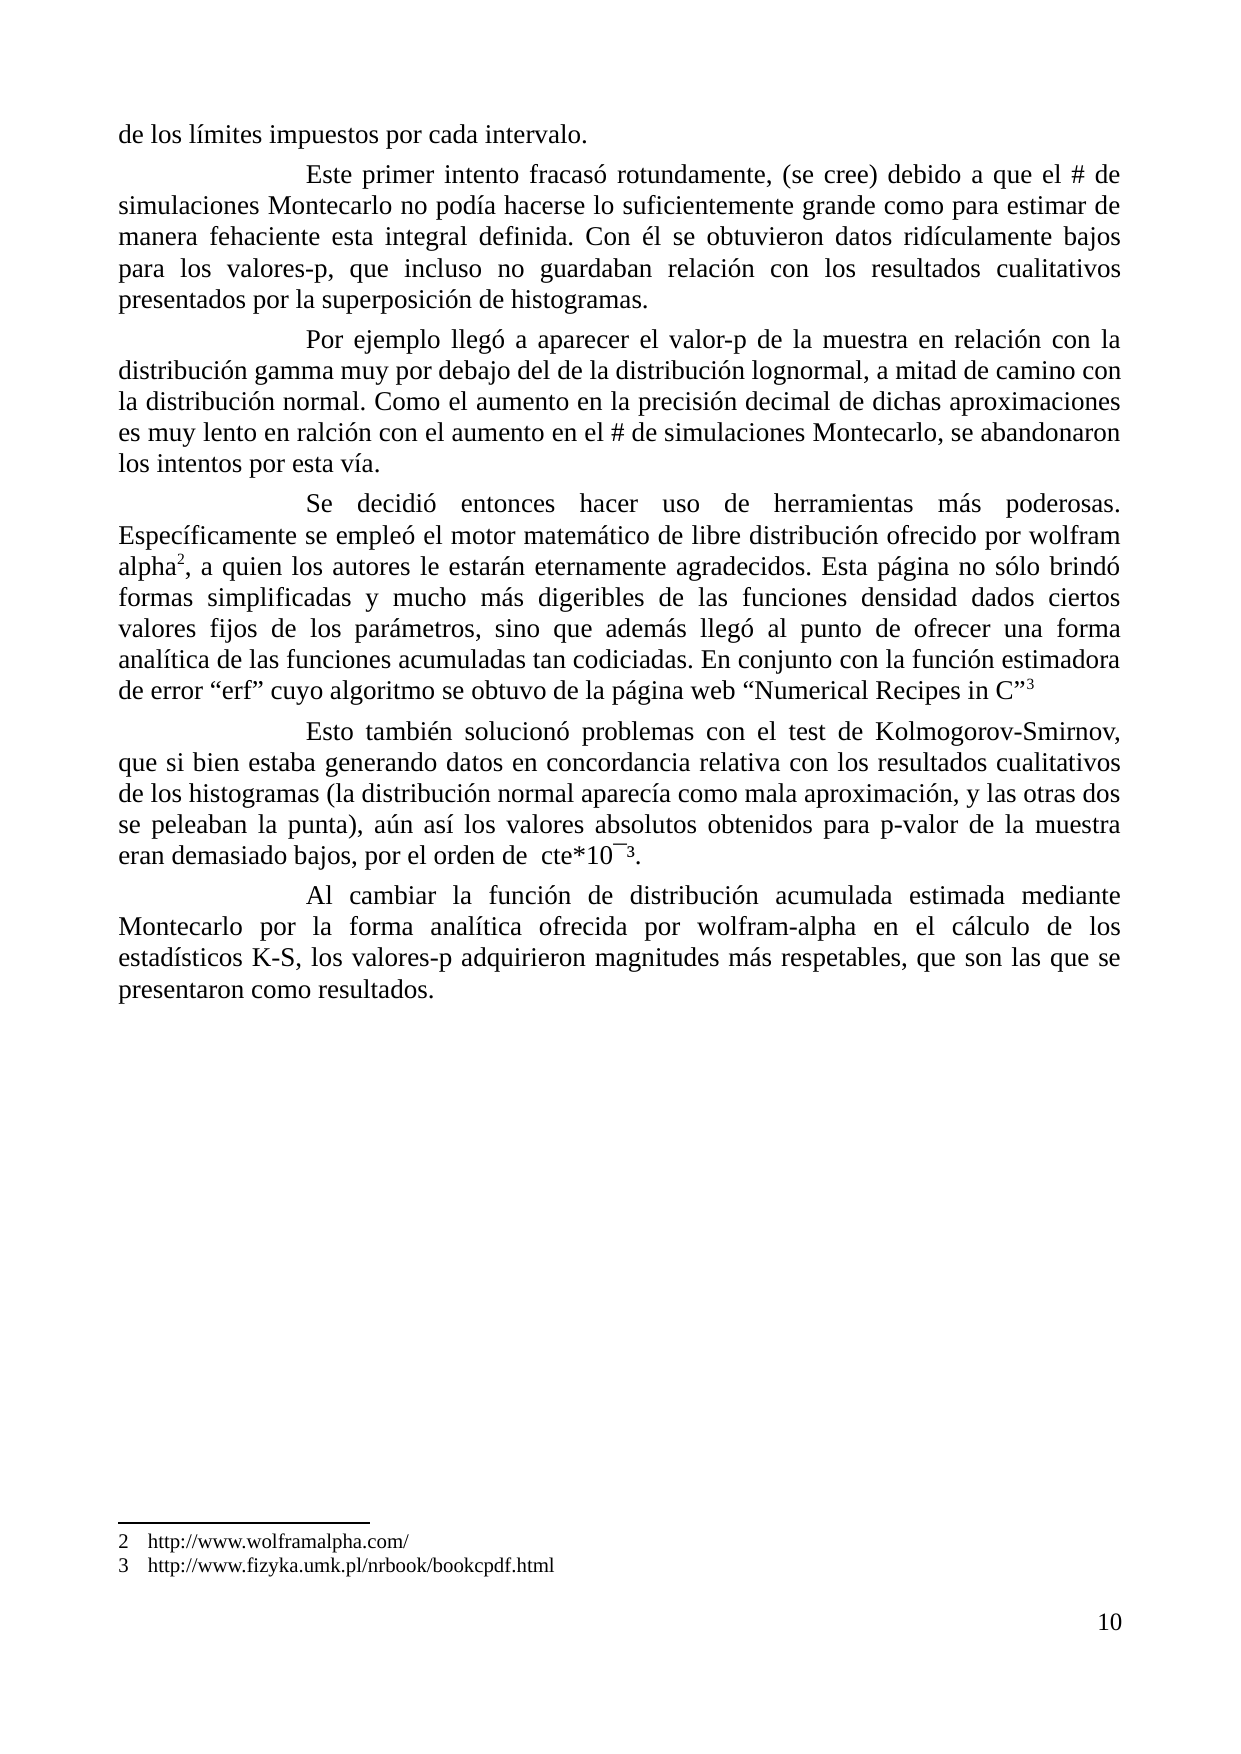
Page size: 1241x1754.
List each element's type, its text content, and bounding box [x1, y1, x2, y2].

text http://www.fizyka.umk.pl/nrbook/bookcpdf.html [118, 1553, 1122, 1577]
text Esto también solucionó problemas con el test de Kolmogorov-Smirnov, que si bien estaba generando datos en concordancia relativa con los resultados cualitativos de los histogramas (la distribución normal aparecía como mala aproximación, y las otras dos se peleaban la punta), aún así los valores absolutos obtenidos para p-valor de la muestra eran demasiado bajos, por el orden de cte*10¯³. [118, 714, 1122, 870]
text Por ejemplo llegó a aparecer el valor-p de la muestra en relación con la distribución gamma muy por debajo del de la distribución lognormal, a mitad de camino con la distribución normal. Como el aumento en la precisión decimal de dichas aproximaciones es muy lento en ralción con el aumento en el # de simulaciones Montecarlo, se abandonaron los intentos por esta vía. [118, 323, 1122, 479]
text http://www.wolframalpha.com/ [118, 1529, 1122, 1553]
text de los límites impuestos por cada intervalo. [118, 118, 1122, 149]
text Este primer intento fracasó rotundamente, (se cree) debido a que el # de simulaciones Montecarlo no podía hacerse lo suficientemente grande como para estimar de manera fehaciente esta integral definida. Con él se obtuvieron datos ridículamente bajos para los valores-p, que incluso no guardaban relación con los resultados cualitativos presentados por la superposición de histogramas. [118, 158, 1122, 314]
text Se decidió entonces hacer uso de herramientas más poderosas. Específicamente se empleó el motor matemático de libre distribución ofrecido por wolfram alpha, a quien los autores le estarán eternamente agradecidos. Esta página no sólo brindó formas simplificadas y mucho más digeribles de las funciones densidad dados ciertos valores fijos de los parámetros, sino que además llegó al punto de ofrecer una forma analítica de las funciones acumuladas tan codiciadas. En conjunto con la función estimadora de error “erf” cuyo algoritmo se obtuvo de la página web “Numerical Recipes in C” [118, 488, 1122, 706]
text Al cambiar la función de distribución acumulada estimada mediante Montecarlo por la forma analítica ofrecida por wolfram-alpha en el cálculo de los estadísticos K-S, los valores-p adquirieron magnitudes más respetables, que son las que se presentaron como resultados. [118, 879, 1122, 1004]
